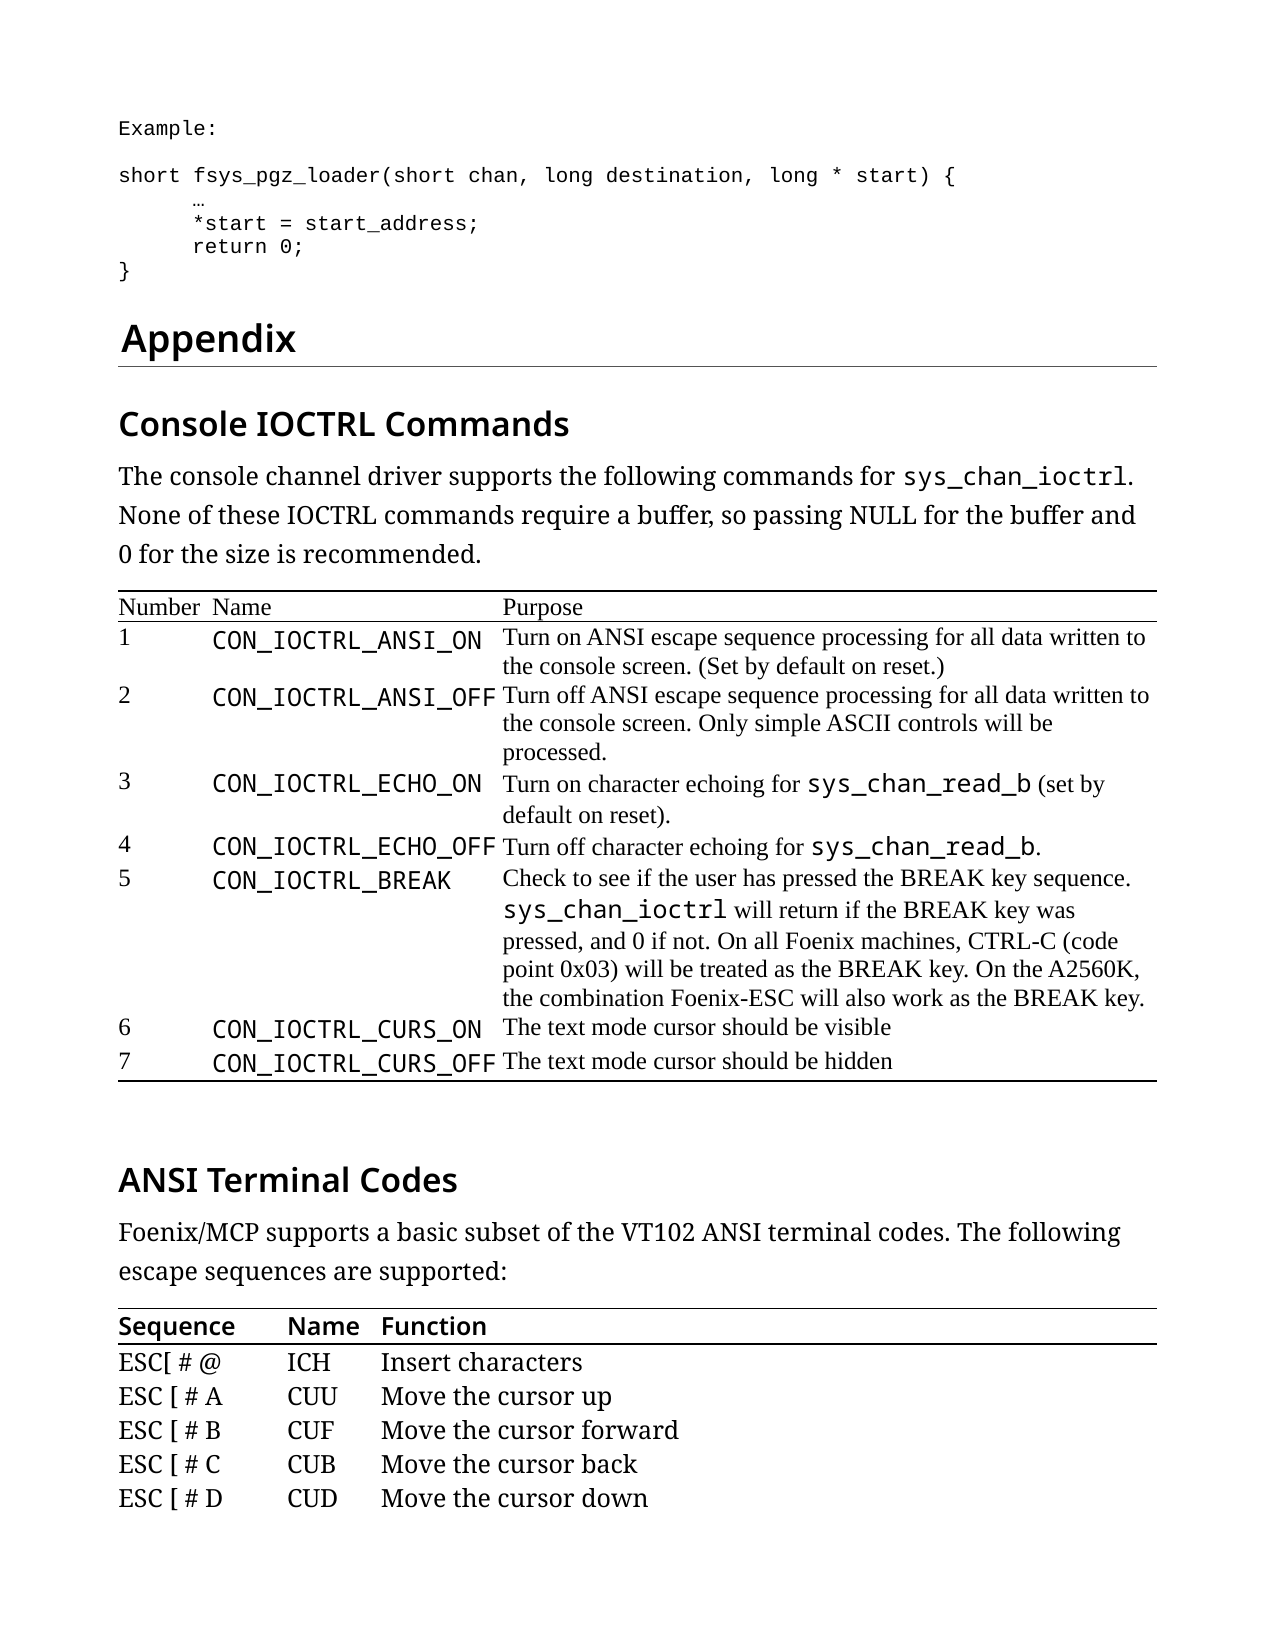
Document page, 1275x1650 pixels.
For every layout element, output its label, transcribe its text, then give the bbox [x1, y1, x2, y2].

table_header Name [287, 1309, 381, 1343]
table_cell Turn on character echoing for sys_chan_read_b (set by default on reset). [503, 766, 1157, 829]
table_cell CUF [287, 1413, 381, 1447]
table_cell ESC [ # A [118, 1379, 287, 1413]
table_cell CUB [287, 1447, 381, 1481]
table_cell ESC [ # D [118, 1481, 287, 1515]
text return 0; [192, 236, 1157, 260]
table_cell 4 [118, 829, 212, 863]
table_cell CUU [287, 1379, 381, 1413]
subtitle Appendix [118, 309, 1157, 366]
text Example: [118, 118, 1157, 142]
text short fsys_pgz_loader(short chan, long destination, long * start) { [118, 142, 1157, 189]
table_cell 2 [118, 680, 212, 766]
table_cell 7 [118, 1046, 212, 1080]
table_header Name [212, 592, 502, 621]
table_cell Turn off character echoing for sys_chan_read_b. [503, 829, 1157, 863]
table_cell CUD [287, 1481, 381, 1515]
table_header Sequence [118, 1309, 287, 1343]
table_cell 3 [118, 766, 212, 829]
text Foenix/MCP supports a basic subset of the VT102 ANSI terminal codes. The following escape sequences are supported: [118, 1214, 1157, 1288]
table_header Function [381, 1309, 1157, 1343]
table_cell CON_IOCTRL_ECHO_OFF [212, 829, 502, 863]
table_cell Check to see if the user has pressed the BREAK key sequence. sys_chan_ioctrl will return if the BREAK key was pressed, and 0 if not. On all Foenix machines, CTRL-C (code point 0x03) will be treated as the BREAK key. On the A2560K, the combination Foenix-ESC will also work as the BREAK key. [503, 863, 1157, 1012]
table_cell Turn off ANSI escape sequence processing for all data written to the console screen. Only simple ASCII controls will be processed. [503, 680, 1157, 766]
table_cell ESC [ # C [118, 1447, 287, 1481]
text *start = start_address; [192, 213, 1157, 236]
table_cell CON_IOCTRL_CURS_ON [212, 1012, 502, 1046]
text } [118, 260, 1157, 284]
table_cell 5 [118, 863, 212, 1012]
table_cell ICH [287, 1345, 381, 1379]
text … [192, 189, 1157, 213]
table_cell CON_IOCTRL_BREAK [212, 863, 502, 1012]
table_cell Move the cursor down [381, 1481, 1157, 1515]
table_cell 6 [118, 1012, 212, 1046]
table_cell 1 [118, 622, 212, 680]
table_cell Move the cursor forward [381, 1413, 1157, 1447]
table_cell CON_IOCTRL_ECHO_ON [212, 766, 502, 829]
table_header Purpose [503, 592, 1157, 621]
table_header Number [118, 592, 212, 621]
table_cell CON_IOCTRL_CURS_OFF [212, 1046, 502, 1080]
table_cell ESC [ # B [118, 1413, 287, 1447]
table_cell CON_IOCTRL_ANSI_ON [212, 622, 502, 680]
table_cell Insert characters [381, 1345, 1157, 1379]
table_cell Turn on ANSI escape sequence processing for all data written to the console screen. (Set by default on reset.) [503, 622, 1157, 680]
subtitle ANSI Terminal Codes [118, 1156, 1157, 1202]
table_cell CON_IOCTRL_ANSI_OFF [212, 680, 502, 766]
table_cell Move the cursor up [381, 1379, 1157, 1413]
table_cell The text mode cursor should be visible [503, 1012, 1157, 1046]
table_cell Move the cursor back [381, 1447, 1157, 1481]
table_cell The text mode cursor should be hidden [503, 1046, 1157, 1080]
subtitle Console IOCTRL Commands [118, 400, 1157, 446]
text The console channel driver supports the following commands for sys_chan_ioctrl. None of these IOCTRL commands require a buffer, so passing NULL for the buffer and 0 for the size is recommended. [118, 458, 1157, 571]
table_cell ESC[ # @ [118, 1345, 287, 1379]
